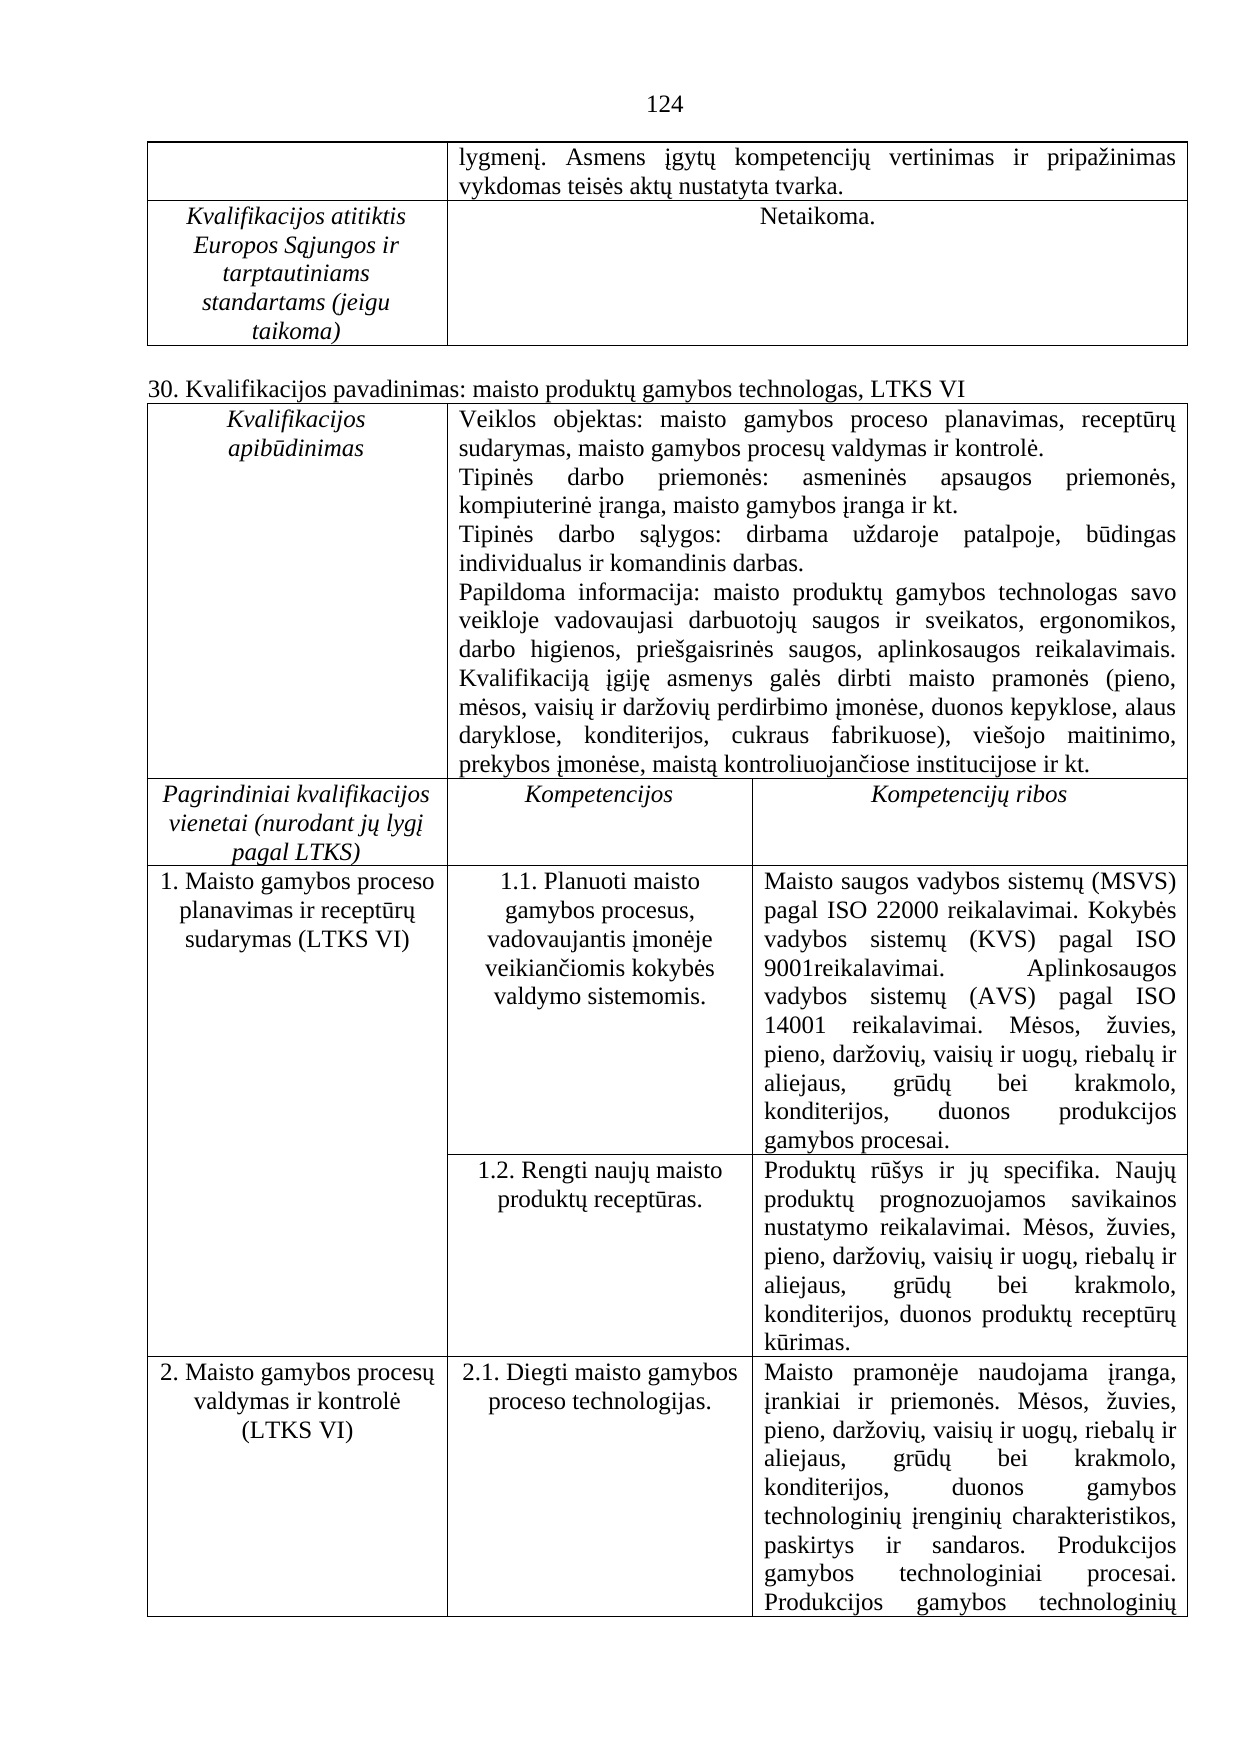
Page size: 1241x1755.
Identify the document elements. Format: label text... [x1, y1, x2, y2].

table_cell 2. Maisto gamybos procesų valdymas ir kontrolė (LTKS VI) [148, 1357, 447, 1616]
table_cell [148, 143, 447, 200]
table_cell 1.2. Rengti naujų maisto produktų receptūras. [448, 1155, 752, 1356]
table_cell Maisto saugos vadybos sistemų (MSVS) pagal ISO 22000 reikalavimai. Kokybės vadybos sistemų (KVS) pagal ISO 9001reikalavimai. Aplinkosaugos vadybos sistemų (AVS) pagal ISO 14001 reikalavimai. Mėsos, žuvies, pieno, daržovių, vaisių ir uogų, riebalų ir aliejaus, grūdų bei krakmolo, konditerijos, duonos produkcijos gamybos procesai. [753, 866, 1187, 1154]
table_cell Netaikoma. [448, 201, 1187, 345]
table_header Kvalifikacijos apibūdinimas [148, 404, 447, 778]
table_header Veiklos objektas: maisto gamybos proceso planavimas, receptūrų sudarymas, maisto gamybos procesų valdymas ir kontrolė. Tipinės darbo priemonės: asmeninės apsaugos priemonės, kompiuterinė įranga, maisto gamybos įranga ir kt. Tipinės darbo sąlygos: dirbama uždaroje patalpoje, būdingas individualus ir komandinis darbas. Papildoma informacija: maisto produktų gamybos technologas savo veikloje vadovaujasi darbuotojų saugos ir sveikatos, ergonomikos, darbo higienos, priešgaisrinės saugos, aplinkosaugos reikalavimais. Kvalifikaciją įgiję asmenys galės dirbti maisto pramonės (pieno, mėsos, vaisių ir daržovių perdirbimo įmonėse, duonos kepyklose, alaus daryklose, konditerijos, cukraus fabrikuose), viešojo maitinimo, prekybos įmonėse, maistą kontroliuojančiose institucijose ir kt. [448, 404, 1187, 778]
table_cell Maisto pramonėje naudojama įranga, įrankiai ir priemonės. Mėsos, žuvies, pieno, daržovių, vaisių ir uogų, riebalų ir aliejaus, grūdų bei krakmolo, konditerijos, duonos gamybos technologinių įrenginių charakteristikos, paskirtys ir sandaros. Produkcijos gamybos technologiniai procesai. Produkcijos gamybos technologinių [753, 1357, 1187, 1616]
table_cell Kompetencijos [448, 779, 752, 865]
table_cell Pagrindiniai kvalifikacijos vienetai (nurodant jų lygį pagal LTKS) [148, 779, 447, 865]
table_cell 1.1. Planuoti maisto gamybos procesus, vadovaujantis įmonėje veikiančiomis kokybės valdymo sistemomis. [448, 866, 752, 1154]
table_cell lygmenį. Asmens įgytų kompetencijų vertinimas ir pripažinimas vykdomas teisės aktų nustatyta tvarka. [448, 143, 1187, 200]
table_cell Kvalifikacijos atitiktis Europos Sąjungos ir tarptautiniams standartams (jeigu taikoma) [148, 201, 447, 345]
table_cell Produktų rūšys ir jų specifika. Naujų produktų prognozuojamos savikainos nustatymo reikalavimai. Mėsos, žuvies, pieno, daržovių, vaisių ir uogų, riebalų ir aliejaus, grūdų bei krakmolo, konditerijos, duonos produktų receptūrų kūrimas. [753, 1155, 1187, 1356]
table_cell 2.1. Diegti maisto gamybos proceso technologijas. [448, 1357, 752, 1616]
text 30. Kvalifikacijos pavadinimas: maisto produktų gamybos technologas, LTKS VI [148, 374, 1181, 403]
table_cell Kompetencijų ribos [753, 779, 1187, 865]
table_cell 1. Maisto gamybos proceso planavimas ir receptūrų sudarymas (LTKS VI) [148, 866, 447, 1356]
